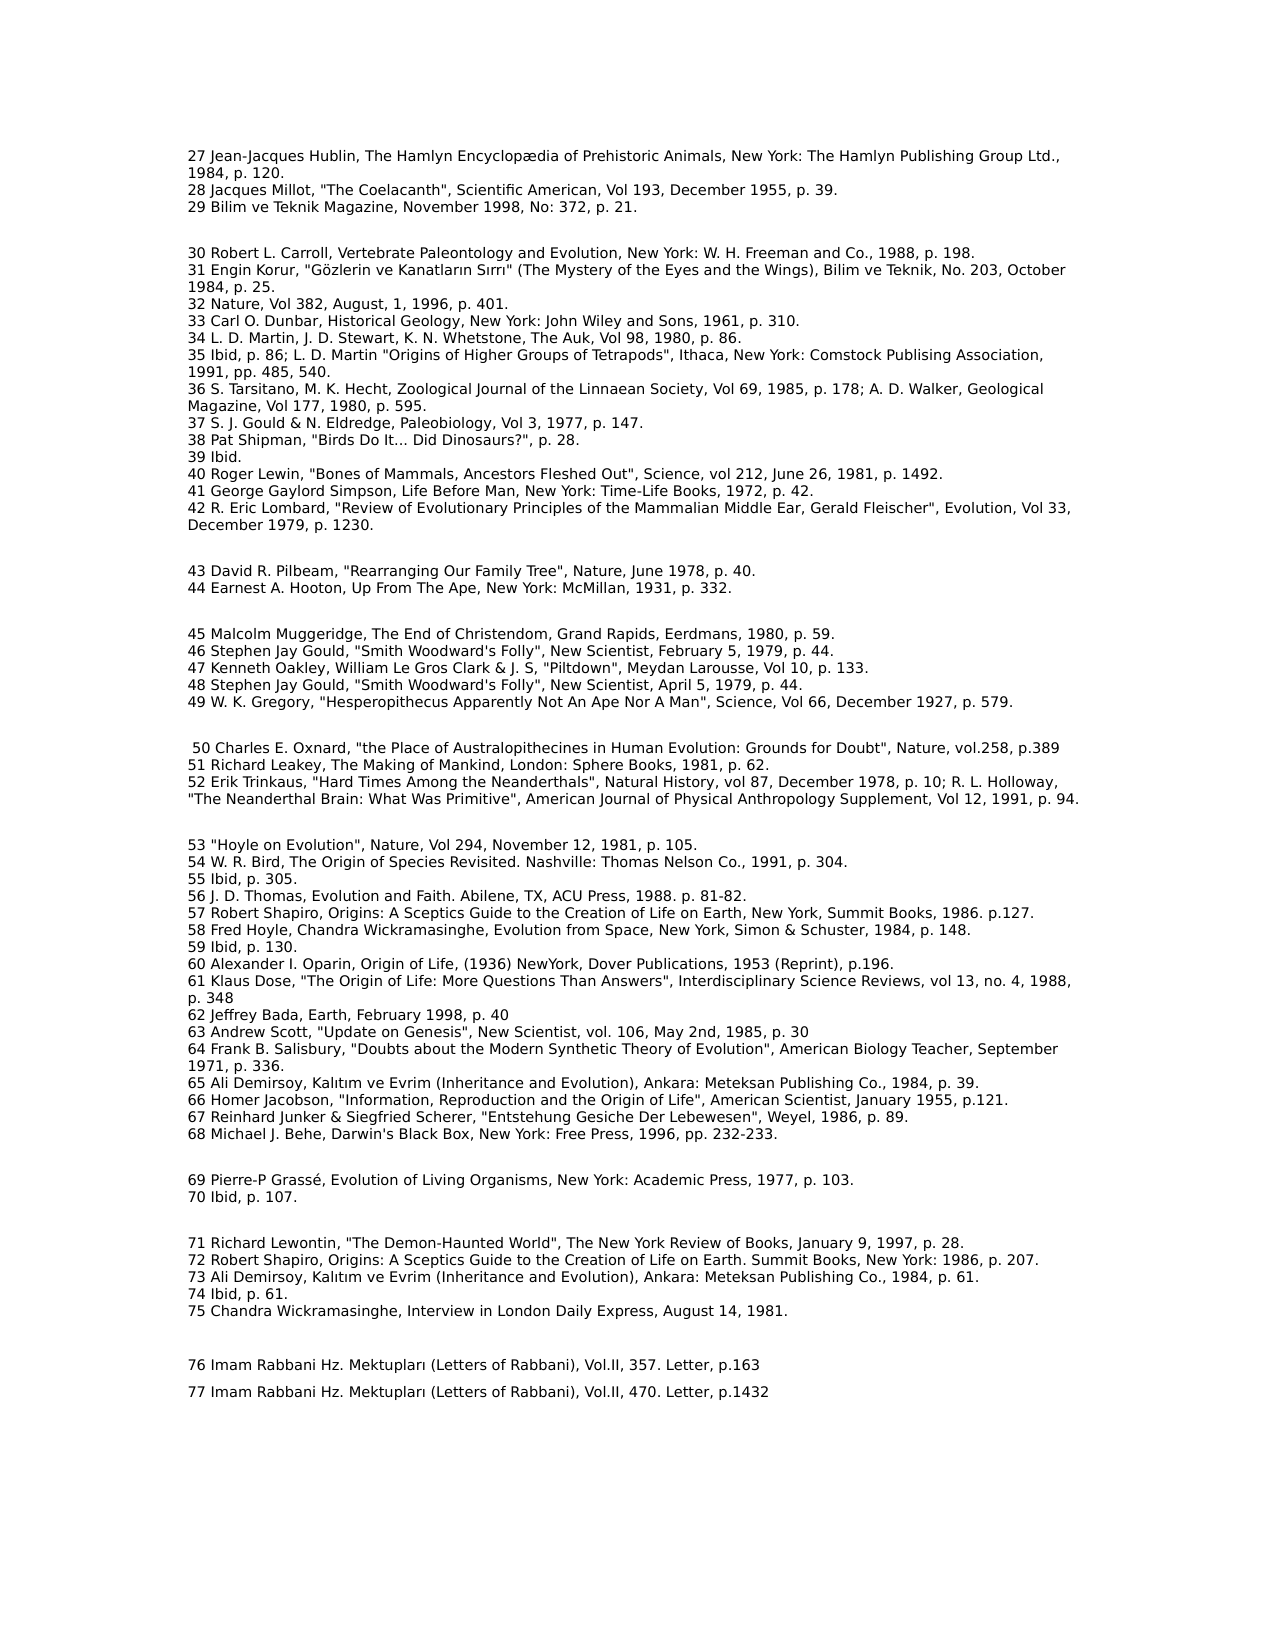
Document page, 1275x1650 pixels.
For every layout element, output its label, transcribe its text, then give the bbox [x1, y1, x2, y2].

text 45 Malcolm Muggeridge, The End of Christendom, Grand Rapids, Eerdmans, 1980, p. 59. 46 Stephen Jay Gould, "Smith Woodward's Folly", New Scientist, February 5, 1979, p. 44. 47 Kenneth Oakley, William Le Gros Clark & J. S, "Piltdown", Meydan Larousse, Vol 10, p. 133. 48 Stephen Jay Gould, "Smith Woodward's Folly", New Scientist, April 5, 1979, p. 44. 49 W. K. Gregory, "Hesperopithecus Apparently Not An Ape Nor A Man", Science, Vol 66, December 1927, p. 579. [187, 626, 1088, 711]
text 43 David R. Pilbeam, "Rearranging Our Family Tree", Nature, June 1978, p. 40. 44 Earnest A. Hooton, Up From The Ape, New York: McMillan, 1931, p. 332. [187, 563, 1088, 597]
text 69 Pierre-P Grassé, Evolution of Living Organisms, New York: Academic Press, 1977, p. 103. 70 Ibid, p. 107. [187, 1172, 1088, 1206]
text 76 Imam Rabbani Hz. Mektupları (Letters of Rabbani), Vol.II, 357. Letter, p.163 [187, 1349, 1088, 1376]
text 77 Imam Rabbani Hz. Mektupları (Letters of Rabbani), Vol.II, 470. Letter, p.1432 [187, 1376, 1088, 1403]
text 50 Charles E. Oxnard, "the Place of Australopithecines in Human Evolution: Grounds for Doubt", Nature, vol.258, p.389 51 Richard Leakey, The Making of Mankind, London: Sphere Books, 1981, p. 62. 52 Erik Trinkaus, "Hard Times Among the Neanderthals", Natural History, vol 87, December 1978, p. 10; R. L. Holloway, "The Neanderthal Brain: What Was Primitive", American Journal of Physical Anthropology Supplement, Vol 12, 1991, p. 94. [187, 740, 1088, 808]
text 30 Robert L. Carroll, Vertebrate Paleontology and Evolution, New York: W. H. Freeman and Co., 1988, p. 198. 31 Engin Korur, "Gözlerin ve Kanatların Sırrı" (The Mystery of the Eyes and the Wings), Bilim ve Teknik, No. 203, October 1984, p. 25. 32 Nature, Vol 382, August, 1, 1996, p. 401. 33 Carl O. Dunbar, Historical Geology, New York: John Wiley and Sons, 1961, p. 310. 34 L. D. Martin, J. D. Stewart, K. N. Whetstone, The Auk, Vol 98, 1980, p. 86. 35 Ibid, p. 86; L. D. Martin "Origins of Higher Groups of Tetrapods", Ithaca, New York: Comstock Publising Association, 1991, pp. 485, 540. 36 S. Tarsitano, M. K. Hecht, Zoological Journal of the Linnaean Society, Vol 69, 1985, p. 178; A. D. Walker, Geological Magazine, Vol 177, 1980, p. 595. 37 S. J. Gould & N. Eldredge, Paleobiology, Vol 3, 1977, p. 147. 38 Pat Shipman, "Birds Do It... Did Dinosaurs?", p. 28. 39 Ibid. 40 Roger Lewin, "Bones of Mammals, Ancestors Fleshed Out", Science, vol 212, June 26, 1981, p. 1492. 41 George Gaylord Simpson, Life Before Man, New York: Time-Life Books, 1972, p. 42. 42 R. Eric Lombard, "Review of Evolutionary Principles of the Mammalian Middle Ear, Gerald Fleischer", Evolution, Vol 33, December 1979, p. 1230. [187, 245, 1088, 533]
text 27 Jean-Jacques Hublin, The Hamlyn Encyclopædia of Prehistoric Animals, New York: The Hamlyn Publishing Group Ltd., 1984, p. 120. 28 Jacques Millot, "The Coelacanth", Scientific American, Vol 193, December 1955, p. 39. 29 Bilim ve Teknik Magazine, November 1998, No: 372, p. 21. [187, 148, 1088, 216]
text 71 Richard Lewontin, "The Demon-Haunted World", The New York Review of Books, January 9, 1997, p. 28. 72 Robert Shapiro, Origins: A Sceptics Guide to the Creation of Life on Earth. Summit Books, New York: 1986, p. 207. 73 Ali Demirsoy, Kalıtım ve Evrim (Inheritance and Evolution), Ankara: Meteksan Publishing Co., 1984, p. 61. 74 Ibid, p. 61. 75 Chandra Wickramasinghe, Interview in London Daily Express, August 14, 1981. [187, 1235, 1088, 1320]
text 53 "Hoyle on Evolution", Nature, Vol 294, November 12, 1981, p. 105. 54 W. R. Bird, The Origin of Species Revisited. Nashville: Thomas Nelson Co., 1991, p. 304. 55 Ibid, p. 305. 56 J. D. Thomas, Evolution and Faith. Abilene, TX, ACU Press, 1988. p. 81-82. 57 Robert Shapiro, Origins: A Sceptics Guide to the Creation of Life on Earth, New York, Summit Books, 1986. p.127. 58 Fred Hoyle, Chandra Wickramasinghe, Evolution from Space, New York, Simon & Schuster, 1984, p. 148. 59 Ibid, p. 130. 60 Alexander I. Oparin, Origin of Life, (1936) NewYork, Dover Publications, 1953 (Reprint), p.196. 61 Klaus Dose, "The Origin of Life: More Questions Than Answers", Interdisciplinary Science Reviews, vol 13, no. 4, 1988, p. 348 62 Jeffrey Bada, Earth, February 1998, p. 40 63 Andrew Scott, "Update on Genesis", New Scientist, vol. 106, May 2nd, 1985, p. 30 64 Frank B. Salisbury, "Doubts about the Modern Synthetic Theory of Evolution", American Biology Teacher, September 1971, p. 336. 65 Ali Demirsoy, Kalıtım ve Evrim (Inheritance and Evolution), Ankara: Meteksan Publishing Co., 1984, p. 39. 66 Homer Jacobson, "Information, Reproduction and the Origin of Life", American Scientist, January 1955, p.121. 67 Reinhard Junker & Siegfried Scherer, "Entstehung Gesiche Der Lebewesen", Weyel, 1986, p. 89. 68 Michael J. Behe, Darwin's Black Box, New York: Free Press, 1996, pp. 232-233. [187, 837, 1088, 1142]
